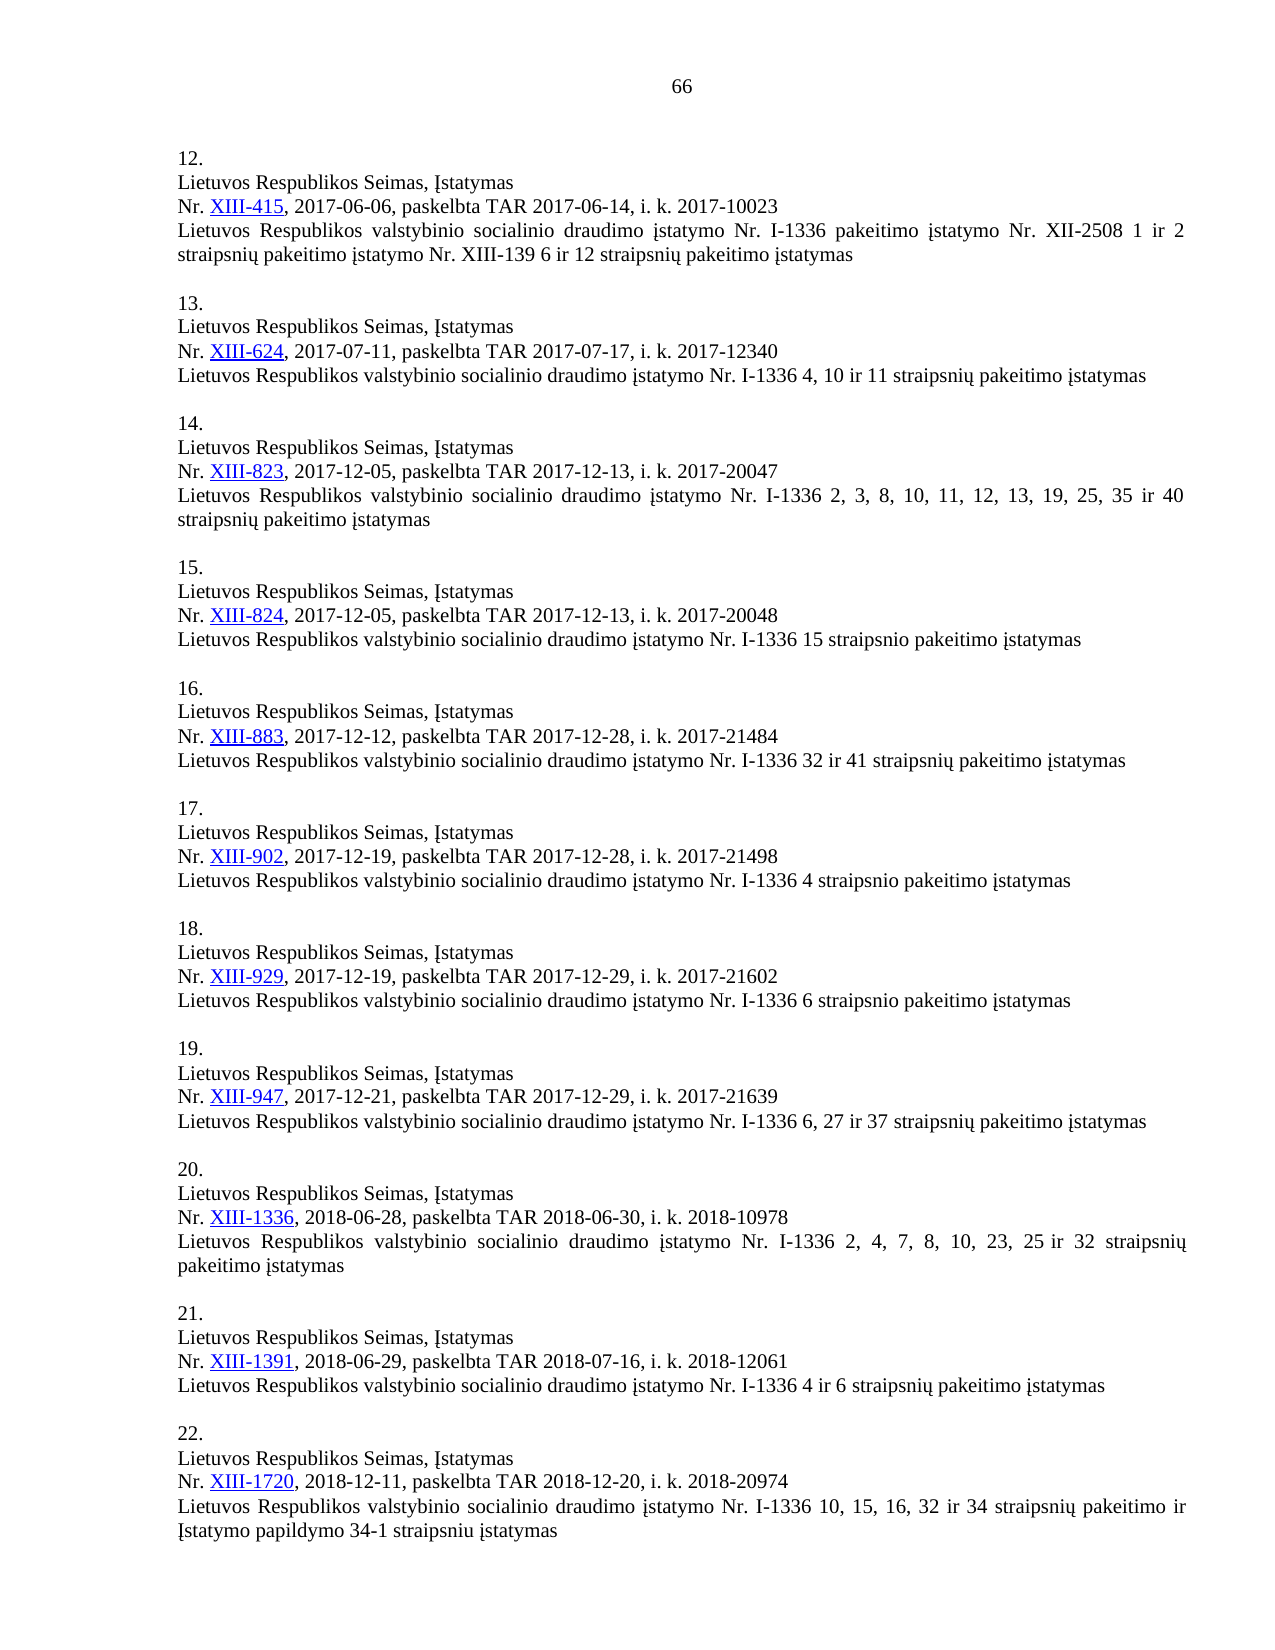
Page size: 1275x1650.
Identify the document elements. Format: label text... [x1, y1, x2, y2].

text 15. [177, 555, 1186, 579]
text 14. [177, 411, 1186, 435]
text Nr. XIII-624, 2017-07-11, paskelbta TAR 2017-07-17, i. k. 2017-12340 [177, 338, 1186, 363]
text 21. [177, 1301, 1186, 1325]
text Nr. XIII-1720, 2018-12-11, paskelbta TAR 2018-12-20, i. k. 2018-20974 [177, 1469, 1186, 1493]
text Lietuvos Respublikos Seimas, Įstatymas [177, 1181, 1186, 1205]
text Lietuvos Respublikos Seimas, Įstatymas [177, 820, 1186, 844]
text Lietuvos Respublikos valstybinio socialinio draudimo įstatymo Nr. I-1336 2, 3, 8, 10, 11, 12, 13, 19, 25, 35 ir 40 straipsnių pakeitimo įstatymas [177, 483, 1186, 531]
text Lietuvos Respublikos valstybinio socialinio draudimo įstatymo Nr. I-1336 10, 15, 16, 32 ir 34 straipsnių pakeitimo ir Įstatymo papildymo 34-1 straipsniu įstatymas [177, 1493, 1186, 1542]
text Nr. XIII-824, 2017-12-05, paskelbta TAR 2017-12-13, i. k. 2017-20048 [177, 603, 1186, 627]
text 12. [177, 146, 1186, 170]
text Lietuvos Respublikos Seimas, Įstatymas [177, 170, 1186, 194]
text 22. [177, 1421, 1186, 1445]
text Lietuvos Respublikos Seimas, Įstatymas [177, 314, 1186, 338]
text Lietuvos Respublikos valstybinio socialinio draudimo įstatymo Nr. I-1336 6, 27 ir 37 straipsnių pakeitimo įstatymas [177, 1108, 1186, 1133]
text Lietuvos Respublikos valstybinio socialinio draudimo įstatymo Nr. I-1336 pakeitimo įstatymo Nr. XII-2508 1 ir 2 straipsnių pakeitimo įstatymo Nr. XIII-139 6 ir 12 straipsnių pakeitimo įstatymas [177, 218, 1186, 266]
text 19. [177, 1036, 1186, 1060]
text Lietuvos Respublikos valstybinio socialinio draudimo įstatymo Nr. I-1336 6 straipsnio pakeitimo įstatymas [177, 988, 1186, 1012]
text Lietuvos Respublikos valstybinio socialinio draudimo įstatymo Nr. I-1336 2, 4, 7, 8, 10, 23, 25 ir 32 straipsnių pakeitimo įstatymas [177, 1229, 1186, 1277]
text Nr. XIII-1391, 2018-06-29, paskelbta TAR 2018-07-16, i. k. 2018-12061 [177, 1349, 1186, 1373]
text 20. [177, 1157, 1186, 1181]
text Nr. XIII-883, 2017-12-12, paskelbta TAR 2017-12-28, i. k. 2017-21484 [177, 723, 1186, 748]
text Lietuvos Respublikos Seimas, Įstatymas [177, 1060, 1186, 1084]
text Nr. XIII-415, 2017-06-06, paskelbta TAR 2017-06-14, i. k. 2017-10023 [177, 194, 1186, 218]
text Lietuvos Respublikos Seimas, Įstatymas [177, 940, 1186, 964]
text 18. [177, 916, 1186, 940]
text Lietuvos Respublikos valstybinio socialinio draudimo įstatymo Nr. I-1336 4 straipsnio pakeitimo įstatymas [177, 868, 1186, 892]
text Lietuvos Respublikos Seimas, Įstatymas [177, 579, 1186, 603]
text 17. [177, 796, 1186, 820]
text Nr. XIII-947, 2017-12-21, paskelbta TAR 2017-12-29, i. k. 2017-21639 [177, 1084, 1186, 1108]
text Lietuvos Respublikos Seimas, Įstatymas [177, 1325, 1186, 1349]
text Lietuvos Respublikos valstybinio socialinio draudimo įstatymo Nr. I-1336 32 ir 41 straipsnių pakeitimo įstatymas [177, 748, 1186, 772]
text Nr. XIII-823, 2017-12-05, paskelbta TAR 2017-12-13, i. k. 2017-20047 [177, 459, 1186, 483]
text Lietuvos Respublikos valstybinio socialinio draudimo įstatymo Nr. I-1336 4 ir 6 straipsnių pakeitimo įstatymas [177, 1373, 1186, 1397]
text Lietuvos Respublikos valstybinio socialinio draudimo įstatymo Nr. I-1336 4, 10 ir 11 straipsnių pakeitimo įstatymas [177, 363, 1186, 387]
text Lietuvos Respublikos Seimas, Įstatymas [177, 1445, 1186, 1469]
text Nr. XIII-929, 2017-12-19, paskelbta TAR 2017-12-29, i. k. 2017-21602 [177, 964, 1186, 988]
text 16. [177, 675, 1186, 699]
text Lietuvos Respublikos valstybinio socialinio draudimo įstatymo Nr. I-1336 15 straipsnio pakeitimo įstatymas [177, 627, 1186, 651]
text Nr. XIII-1336, 2018-06-28, paskelbta TAR 2018-06-30, i. k. 2018-10978 [177, 1205, 1186, 1229]
text Lietuvos Respublikos Seimas, Įstatymas [177, 435, 1186, 459]
text Lietuvos Respublikos Seimas, Įstatymas [177, 699, 1186, 723]
text 13. [177, 290, 1186, 314]
text Nr. XIII-902, 2017-12-19, paskelbta TAR 2017-12-28, i. k. 2017-21498 [177, 844, 1186, 868]
